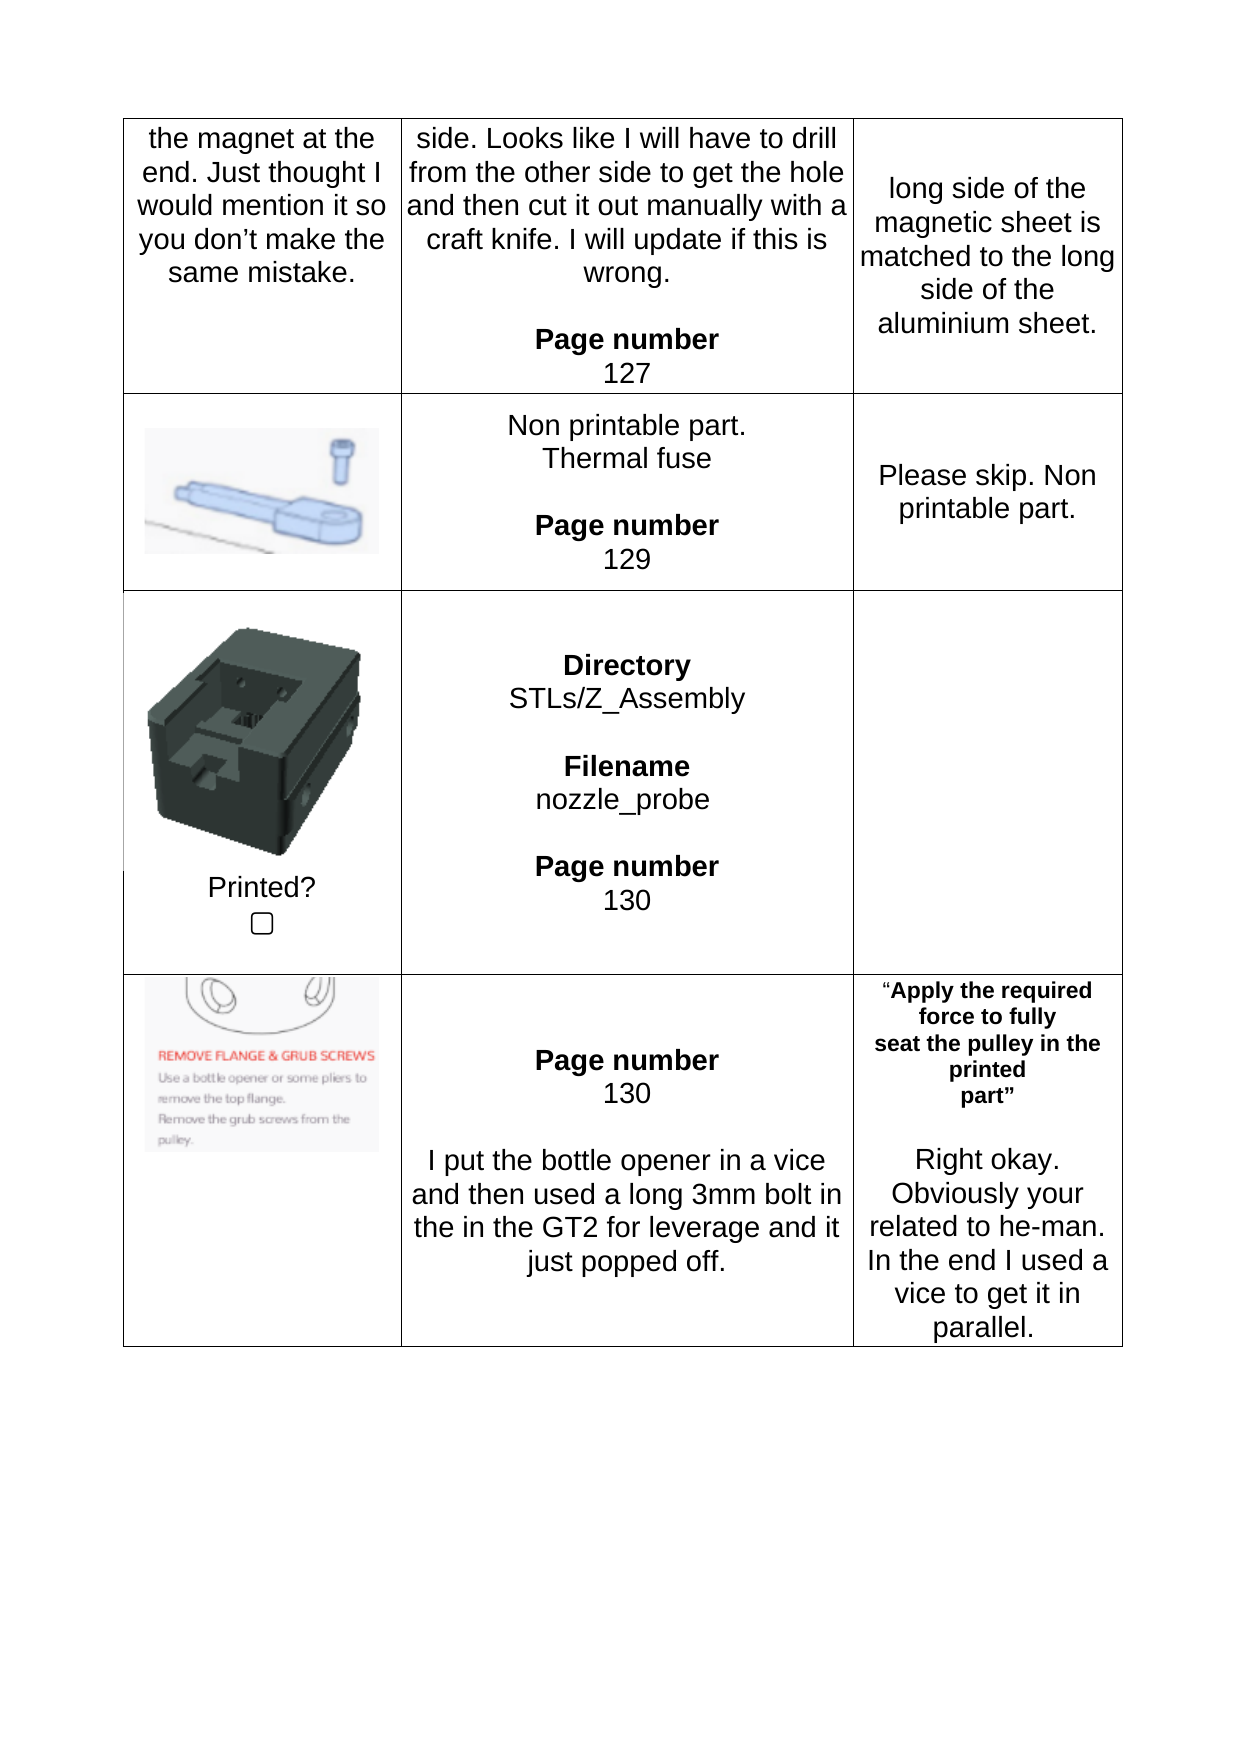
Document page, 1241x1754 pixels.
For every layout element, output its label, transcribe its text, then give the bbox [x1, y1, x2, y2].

table_cell Directory STLs/Z_Assembly Filename nozzle_probe Page number 130 [402, 591, 853, 974]
table_cell Non printable part. Thermal fuse Page number 129 [402, 394, 853, 590]
table_cell [124, 394, 401, 590]
table_cell Page number 130 I put the bottle opener in a vice and then used a long 3mm bolt in the in the GT2 for leverage and it just popped off. [402, 975, 853, 1346]
table_cell [124, 975, 401, 1346]
table_cell “Apply the required force to fully seat the pulley in the printed part” Right okay. Obviously your related to he-man. In the end I used a vice to get it in parallel. [854, 975, 1122, 1346]
table_cell [854, 591, 1122, 974]
table_cell Please skip. Non printable part. [854, 394, 1122, 590]
table_cell side. Looks like I will have to drill from the other side to get the hole and then cut it out manually with a craft knife. I will update if this is wrong. Page number 127 [402, 119, 853, 392]
picture [144, 428, 379, 554]
table_cell the magnet at the end. Just thought I would mention it so you don’t make the same mistake. [124, 119, 401, 392]
picture [123, 593, 401, 871]
table_cell Printed? ▢ [124, 871, 401, 974]
table_cell long side of the magnetic sheet is matched to the long side of the aluminium sheet. [854, 119, 1122, 392]
picture [144, 977, 379, 1152]
